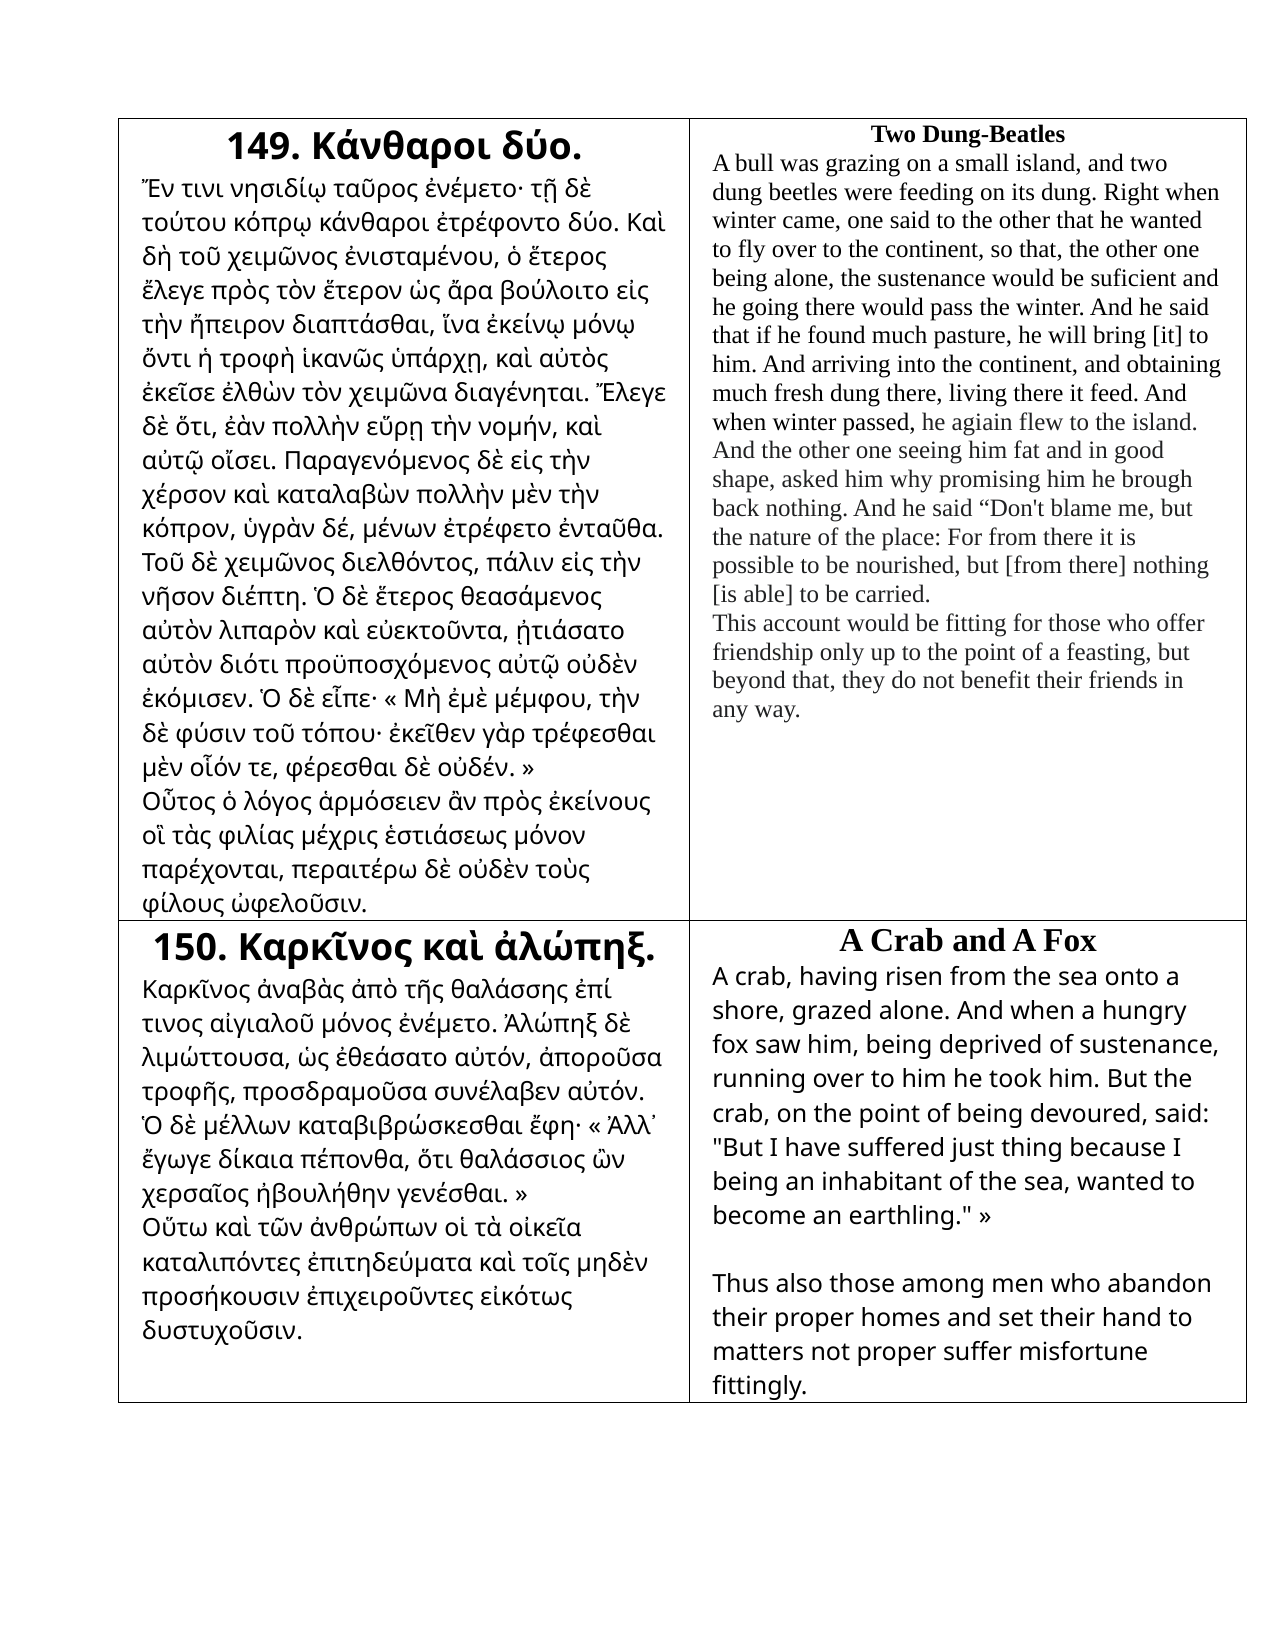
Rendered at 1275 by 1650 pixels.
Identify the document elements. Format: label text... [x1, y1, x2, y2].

table_cell A Crab and A Fox A crab, having risen from the sea onto a shore, grazed alone. And when a hungry fox saw him, being deprived of sustenance, running over to him he took him. But the crab, on the point of being devoured, said: "But I have suffered just thing because I being an inhabitant of the sea, wanted to become an earthling." » Thus also those among men who abandon their proper homes and set their hand to matters not proper suffer misfortune fittingly. [690, 921, 1246, 1402]
table_cell Two Dung-Beatles A bull was grazing on a small island, and two dung beetles were feeding on its dung. Right when winter came, one said to the other that he wanted to fly over to the continent, so that, the other one being alone, the sustenance would be suficient and he going there would pass the winter. And he said that if he found much pasture, he will bring [it] to him. And arriving into the continent, and obtaining much fresh dung there, living there it feed. And when winter passed, he agiain flew to the island. And the other one seeing him fat and in good shape, asked him why promising him he brough back nothing. And he said “Don't blame me, but the nature of the place: For from there it is possible to be nourished, but [from there] nothing [is able] to be carried. This account would be fitting for those who offer friendship only up to the point of a feasting, but beyond that, they do not benefit their friends in any way. [690, 119, 1246, 919]
table_cell 149. Κάνθαροι δύο. Ἔν τινι νησιδίῳ ταῦρος ἐνέμετο· τῇ δὲ τούτου κόπρῳ κάνθαροι ἐτρέφοντο δύο. Καὶ δὴ τοῦ χειμῶνος ἐνισταμένου, ὁ ἕτερος ἔλεγε πρὸς τὸν ἕτερον ὡς ἄρα βούλοιτο εἰς τὴν ἤπειρον διαπτάσθαι, ἵνα ἐκείνῳ μόνῳ ὄντι ἡ τροφὴ ἱκανῶς ὑπάρχῃ, καὶ αὐτὸς ἐκεῖσε ἐλθὼν τὸν χειμῶνα διαγένηται. Ἔλεγε δὲ ὅτι, ἐὰν πολλὴν εὕρῃ τὴν νομήν, καὶ αὐτῷ οἴσει. Παραγενόμενος δὲ εἰς τὴν χέρσον καὶ καταλαβὼν πολλὴν μὲν τὴν κόπρον, ὑγρὰν δέ, μένων ἐτρέφετο ἐνταῦθα. Τοῦ δὲ χειμῶνος διελθόντος, πάλιν εἰς τὴν νῆσον διέπτη. Ὁ δὲ ἕτερος θεασάμενος αὐτὸν λιπαρὸν καὶ εὐεκτοῦντα, ᾐτιάσατο αὐτὸν διότι προϋποσχόμενος αὐτῷ οὐδὲν ἐκόμισεν. Ὁ δὲ εἶπε· « Μὴ ἐμὲ μέμφου, τὴν δὲ φύσιν τοῦ τόπου· ἐκεῖθεν γὰρ τρέφεσθαι μὲν οἷόν τε, φέρεσθαι δὲ οὐδέν. » Οὗτος ὁ λόγος ἁρμόσειεν ἂν πρὸς ἐκείνους οἳ τὰς φιλίας μέχρις ἑστιάσεως μόνον παρέχονται, περαιτέρω δὲ οὐδὲν τοὺς φίλους ὠφελοῦσιν. [119, 119, 689, 919]
table_cell 150. Καρκῖνος καὶ ἀλώπηξ. Καρκῖνος ἀναβὰς ἀπὸ τῆς θαλάσσης ἐπί τινος αἰγιαλοῦ μόνος ἐνέμετο. Ἀλώπηξ δὲ λιμώττουσα, ὡς ἐθεάσατο αὐτόν, ἀποροῦσα τροφῆς, προσδραμοῦσα συνέλαβεν αὐτόν. Ὁ δὲ μέλλων καταβιβρώσκεσθαι ἔφη· « Ἀλλ᾿ ἔγωγε δίκαια πέπονθα, ὅτι θαλάσσιος ὢν χερσαῖος ἠβουλήθην γενέσθαι. » Οὕτω καὶ τῶν ἀνθρώπων οἱ τὰ οἰκεῖα καταλιπόντες ἐπιτηδεύματα καὶ τοῖς μηδὲν προσήκουσιν ἐπιχειροῦντες εἰκότως δυστυχοῦσιν. [119, 921, 689, 1402]
